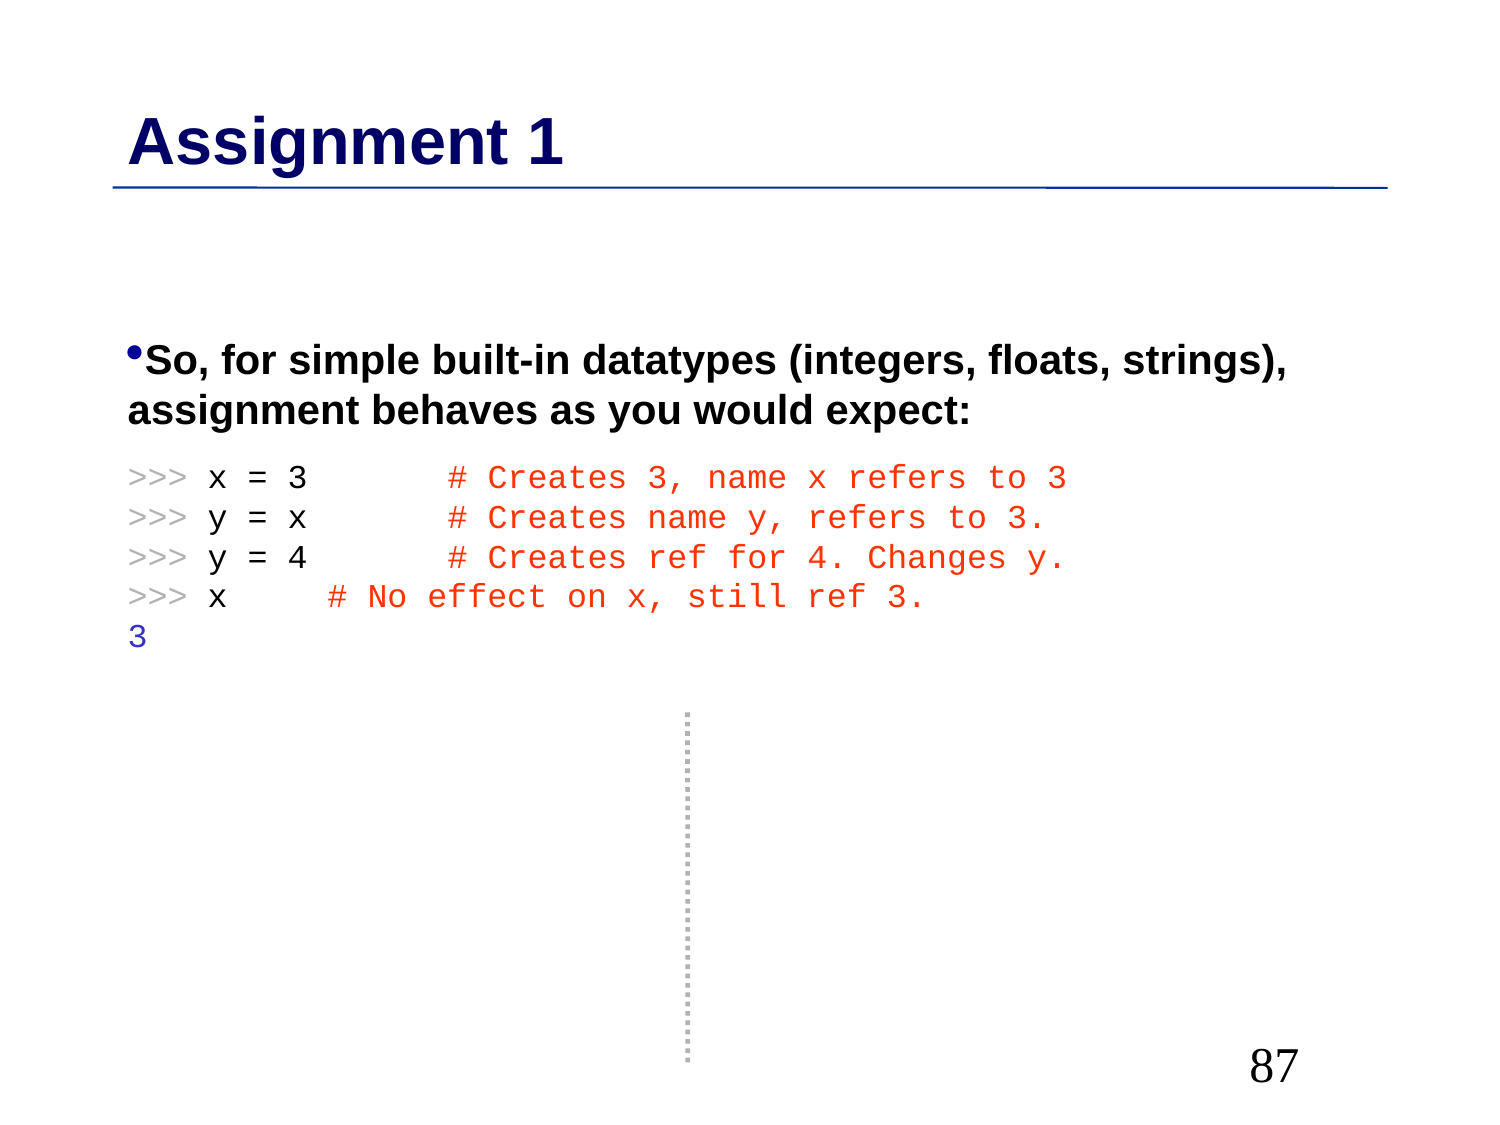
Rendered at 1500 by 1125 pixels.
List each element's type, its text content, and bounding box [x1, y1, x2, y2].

text_box [1074, 994, 1387, 1125]
title Assignment 1 [112, 89, 1388, 185]
list So, for simple built-in datatypes (integers, floats, strings), assignment behaves as you would expect: >>> x = 3 # Creates 3, name x refers to 3 >>> y = x # Creates name y, refers to 3. >>> y = 4 # Creates ref for 4. Changes y. >>> x # No effect on x, still ref 3. 3 [112, 324, 1388, 661]
